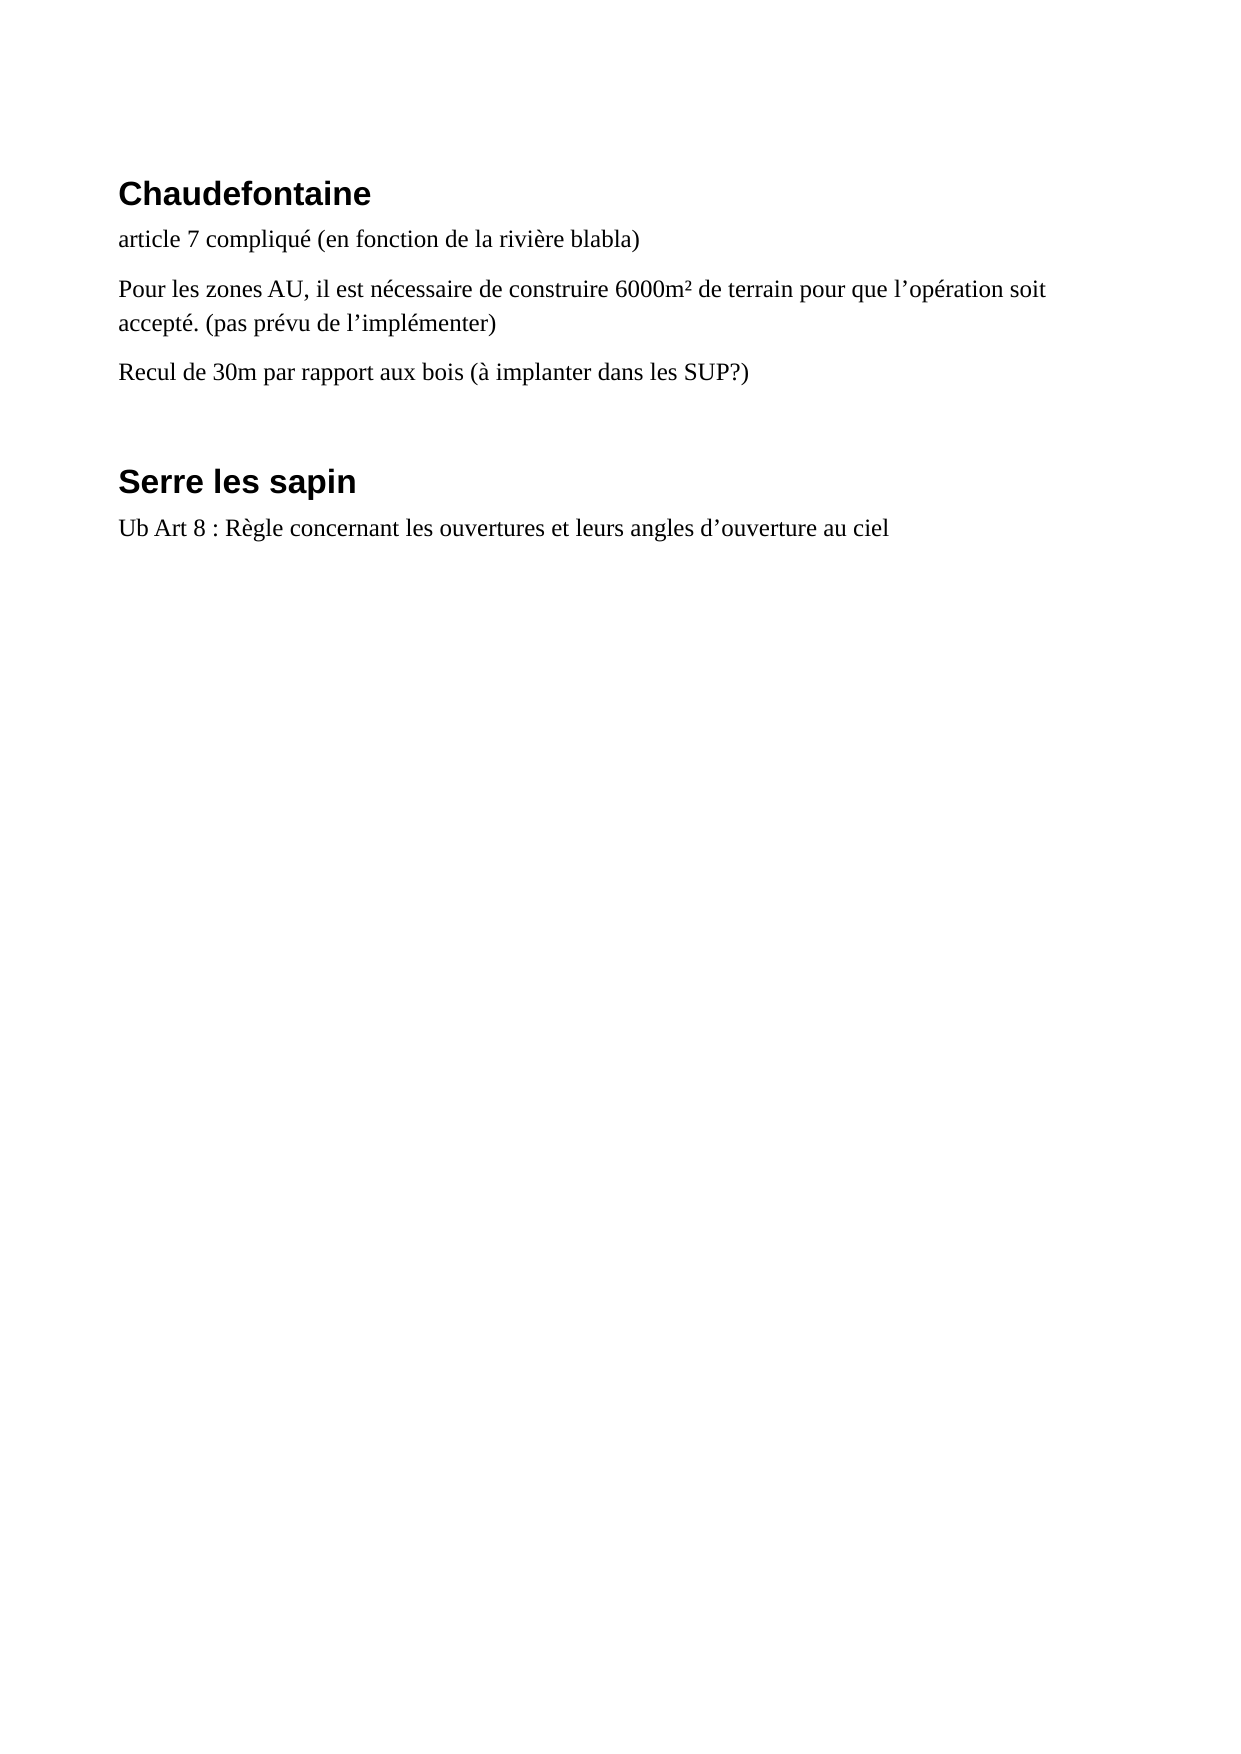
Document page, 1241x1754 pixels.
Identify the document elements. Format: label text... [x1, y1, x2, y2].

subtitle Chaudefontaine [118, 173, 1122, 212]
text article 7 compliqué (en fonction de la rivière blabla) [118, 224, 1122, 253]
text Recul de 30m par rapport aux bois (à implanter dans les SUP?) [118, 357, 1122, 386]
subtitle Serre les sapin [118, 462, 1122, 500]
text Pour les zones AU, il est nécessaire de construire 6000m² de terrain pour que l’opération soit accepté. (pas prévu de l’implémenter) [118, 274, 1122, 337]
text Ub Art 8 : Règle concernant les ouvertures et leurs angles d’ouverture au ciel [118, 513, 1122, 541]
